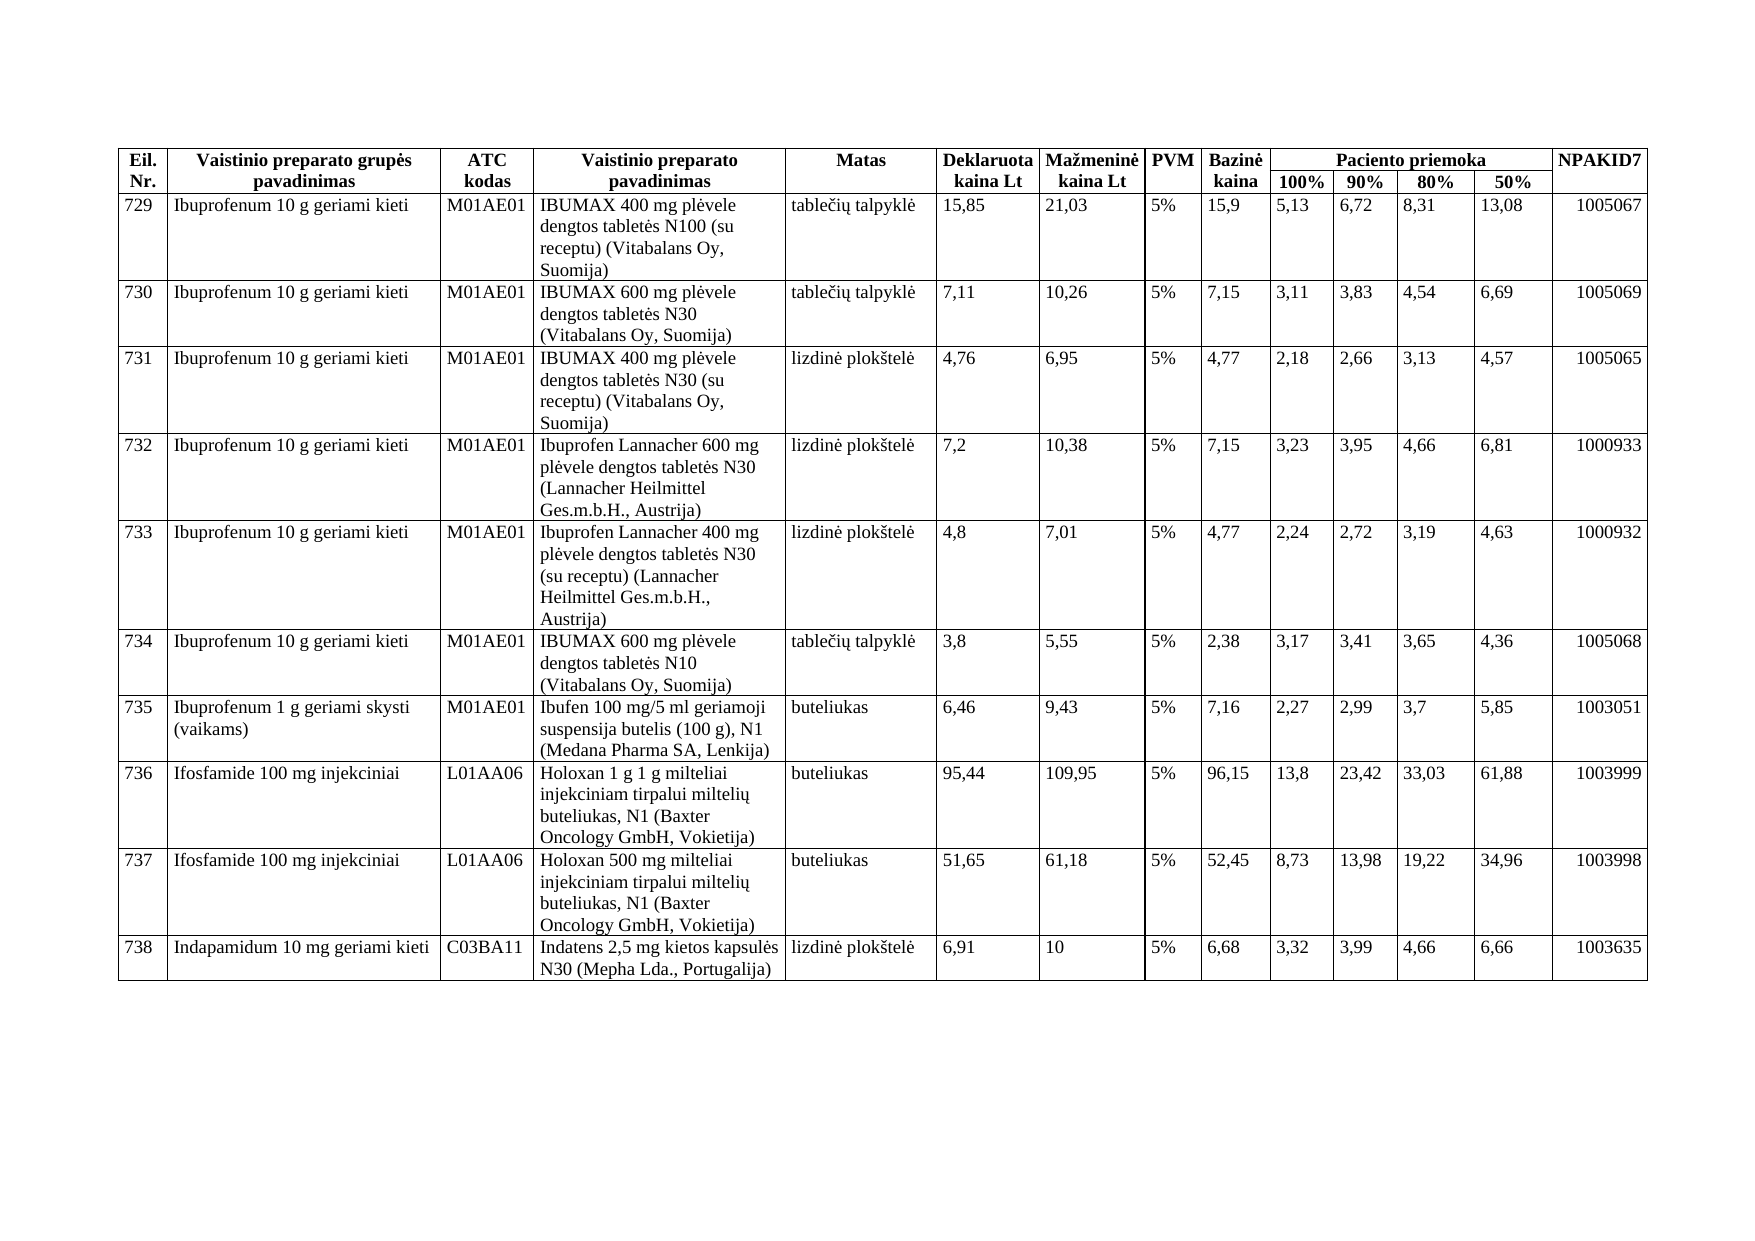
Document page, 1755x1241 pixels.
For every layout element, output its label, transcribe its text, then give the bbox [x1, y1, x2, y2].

table_cell tablečių talpyklė [786, 630, 936, 695]
table_cell Ibuprofenum 10 g geriami kieti [168, 434, 440, 520]
table_cell 729 [119, 194, 167, 280]
table_cell 6,91 [937, 936, 1039, 979]
table_cell Holoxan 500 mg milteliai injekciniam tirpalui miltelių buteliukas, N1 (Baxter Oncology GmbH, Vokietija) [534, 849, 785, 935]
table_cell 3,23 [1271, 434, 1333, 520]
table_cell 3,99 [1334, 936, 1397, 979]
table_cell 734 [119, 630, 167, 695]
table_cell 5% [1146, 194, 1201, 280]
table_cell 732 [119, 434, 167, 520]
table_cell lizdinė plokštelė [786, 936, 936, 979]
table_cell 3,17 [1271, 630, 1333, 695]
table_cell L01AA06 [441, 849, 533, 935]
table_cell Ibufen 100 mg/5 ml geriamoji suspensija butelis (100 g), N1 (Medana Pharma SA, Lenkija) [534, 696, 785, 761]
table_cell 4,77 [1202, 521, 1270, 629]
table_cell 33,03 [1398, 762, 1474, 848]
table_cell 3,19 [1398, 521, 1474, 629]
table_cell M01AE01 [441, 521, 533, 629]
table_cell IBUMAX 400 mg plėvele dengtos tabletės N30 (su receptu) (Vitabalans Oy, Suomija) [534, 347, 785, 433]
table_cell 6,68 [1202, 936, 1270, 979]
table_cell 10,26 [1040, 281, 1144, 346]
table_cell 7,01 [1040, 521, 1144, 629]
table_cell 1003999 [1553, 762, 1647, 848]
table_cell Ibuprofenum 10 g geriami kieti [168, 347, 440, 433]
table_cell 10,38 [1040, 434, 1144, 520]
table_cell 735 [119, 696, 167, 761]
table_cell Ibuprofenum 10 g geriami kieti [168, 281, 440, 346]
table_cell 96,15 [1202, 762, 1270, 848]
table_cell 1003998 [1553, 849, 1647, 935]
table_cell 5% [1146, 281, 1201, 346]
table_cell 5,85 [1475, 696, 1552, 761]
table_cell 731 [119, 347, 167, 433]
table_cell 733 [119, 521, 167, 629]
table_cell 50% [1475, 171, 1552, 193]
table_cell 15,9 [1202, 194, 1270, 280]
table_cell 4,63 [1475, 521, 1552, 629]
table_header Bazinė kaina Lt [1202, 149, 1270, 193]
table_header Vaistinio preparato pavadinimas [534, 149, 785, 193]
table_cell 6,72 [1334, 194, 1397, 280]
table_cell 3,7 [1398, 696, 1474, 761]
table_cell 7,15 [1202, 281, 1270, 346]
table_cell 1005068 [1553, 630, 1647, 695]
table_cell M01AE01 [441, 696, 533, 761]
table_cell 4,77 [1202, 347, 1270, 433]
table_cell 1003635 [1553, 936, 1647, 979]
table_cell 9,43 [1040, 696, 1144, 761]
table_cell 4,76 [937, 347, 1039, 433]
table_cell 23,42 [1334, 762, 1397, 848]
table_cell 5% [1146, 849, 1201, 935]
table_cell 7,16 [1202, 696, 1270, 761]
table_cell 90% [1334, 171, 1397, 193]
table_cell 3,65 [1398, 630, 1474, 695]
table_cell 61,18 [1040, 849, 1144, 935]
table_cell lizdinė plokštelė [786, 434, 936, 520]
table_cell IBUMAX 400 mg plėvele dengtos tabletės N100 (su receptu) (Vitabalans Oy, Suomija) [534, 194, 785, 280]
table_cell 2,99 [1334, 696, 1397, 761]
table_cell 6,46 [937, 696, 1039, 761]
table_cell 2,18 [1271, 347, 1333, 433]
table_cell 736 [119, 762, 167, 848]
table_cell 4,66 [1398, 936, 1474, 979]
table_cell 5,13 [1271, 194, 1333, 280]
table_cell 7,2 [937, 434, 1039, 520]
table_cell 19,22 [1398, 849, 1474, 935]
table_cell 80% [1398, 171, 1474, 193]
table_cell 2,27 [1271, 696, 1333, 761]
table_header Vaistinio preparato grupės pavadinimas [168, 149, 440, 193]
table_cell 7,15 [1202, 434, 1270, 520]
table_cell buteliukas [786, 849, 936, 935]
table_cell tablečių talpyklė [786, 281, 936, 346]
table_cell Indapamidum 10 mg geriami kieti [168, 936, 440, 979]
table_cell 3,83 [1334, 281, 1397, 346]
table_cell 3,11 [1271, 281, 1333, 346]
table_cell Indatens 2,5 mg kietos kapsulės N30 (Mepha Lda., Portugalija) [534, 936, 785, 979]
table_cell Holoxan 1 g 1 g milteliai injekciniam tirpalui miltelių buteliukas, N1 (Baxter Oncology GmbH, Vokietija) [534, 762, 785, 848]
table_cell Ibuprofenum 1 g geriami skysti (vaikams) [168, 696, 440, 761]
table_cell 8,73 [1271, 849, 1333, 935]
table_cell 6,95 [1040, 347, 1144, 433]
table_cell L01AA06 [441, 762, 533, 848]
table_header Mažmeninė kaina Lt [1040, 149, 1144, 193]
table_cell 5% [1146, 762, 1201, 848]
table_cell buteliukas [786, 696, 936, 761]
table_header ATC kodas [441, 149, 533, 193]
table_cell 2,72 [1334, 521, 1397, 629]
table_cell 730 [119, 281, 167, 346]
table_cell M01AE01 [441, 630, 533, 695]
table_cell 5% [1146, 434, 1201, 520]
table_cell 10 [1040, 936, 1144, 979]
table_cell C03BA11 [441, 936, 533, 979]
table_cell IBUMAX 600 mg plėvele dengtos tabletės N10 (Vitabalans Oy, Suomija) [534, 630, 785, 695]
table_cell M01AE01 [441, 347, 533, 433]
table_cell 5% [1146, 347, 1201, 433]
table_cell 5% [1146, 936, 1201, 979]
table_cell M01AE01 [441, 434, 533, 520]
table_cell lizdinė plokštelė [786, 347, 936, 433]
table_cell 4,36 [1475, 630, 1552, 695]
table_cell Ifosfamide 100 mg injekciniai [168, 849, 440, 935]
table_cell 7,11 [937, 281, 1039, 346]
table_cell IBUMAX 600 mg plėvele dengtos tabletės N30 (Vitabalans Oy, Suomija) [534, 281, 785, 346]
table_header Matas [786, 149, 936, 193]
table_cell 5% [1146, 696, 1201, 761]
table_cell 5% [1146, 521, 1201, 629]
table_cell lizdinė plokštelė [786, 521, 936, 629]
table_cell 13,98 [1334, 849, 1397, 935]
table_cell 5% [1146, 630, 1201, 695]
table_cell 21,03 [1040, 194, 1144, 280]
table_cell 1005067 [1553, 194, 1647, 280]
table_cell 1000932 [1553, 521, 1647, 629]
table_cell 52,45 [1202, 849, 1270, 935]
table_cell Ifosfamide 100 mg injekciniai [168, 762, 440, 848]
table_cell Ibuprofen Lannacher 400 mg plėvele dengtos tabletės N30 (su receptu) (Lannacher Heilmittel Ges.m.b.H., Austrija) [534, 521, 785, 629]
table_cell 8,31 [1398, 194, 1474, 280]
table_cell Ibuprofenum 10 g geriami kieti [168, 194, 440, 280]
table_cell 6,81 [1475, 434, 1552, 520]
table_cell 61,88 [1475, 762, 1552, 848]
table_cell 15,85 [937, 194, 1039, 280]
table_cell 34,96 [1475, 849, 1552, 935]
table_cell 3,8 [937, 630, 1039, 695]
table_header Deklaruota kaina Lt [937, 149, 1039, 193]
table_cell 4,57 [1475, 347, 1552, 433]
table_cell 95,44 [937, 762, 1039, 848]
table_cell Ibuprofenum 10 g geriami kieti [168, 630, 440, 695]
table_cell 5,55 [1040, 630, 1144, 695]
table_cell 737 [119, 849, 167, 935]
table_cell 4,8 [937, 521, 1039, 629]
table_header PVM [1146, 149, 1201, 193]
table_cell 3,95 [1334, 434, 1397, 520]
table_cell Ibuprofenum 10 g geriami kieti [168, 521, 440, 629]
table_cell Ibuprofen Lannacher 600 mg plėvele dengtos tabletės N30 (Lannacher Heilmittel Ges.m.b.H., Austrija) [534, 434, 785, 520]
table_cell 13,08 [1475, 194, 1552, 280]
table_cell 2,66 [1334, 347, 1397, 433]
table_cell buteliukas [786, 762, 936, 848]
table_cell 738 [119, 936, 167, 979]
table_header Eil. Nr. [119, 149, 167, 193]
table_cell 51,65 [937, 849, 1039, 935]
table_cell 2,24 [1271, 521, 1333, 629]
table_cell tablečių talpyklė [786, 194, 936, 280]
table_cell 13,8 [1271, 762, 1333, 848]
table_cell 3,41 [1334, 630, 1397, 695]
table_cell M01AE01 [441, 281, 533, 346]
table_cell 1005065 [1553, 347, 1647, 433]
table_cell 3,13 [1398, 347, 1474, 433]
table_cell 6,66 [1475, 936, 1552, 979]
table_cell 1005069 [1553, 281, 1647, 346]
table_cell 2,38 [1202, 630, 1270, 695]
table_cell 109,95 [1040, 762, 1144, 848]
table_header Paciento priemoka [1271, 149, 1552, 170]
table_cell 4,66 [1398, 434, 1474, 520]
table_header NPAKID7 [1553, 149, 1647, 193]
table_cell 100% [1271, 171, 1333, 193]
table_cell 1003051 [1553, 696, 1647, 761]
table_cell 3,32 [1271, 936, 1333, 979]
table_cell M01AE01 [441, 194, 533, 280]
table_cell 6,69 [1475, 281, 1552, 346]
table_cell 4,54 [1398, 281, 1474, 346]
table_cell 1000933 [1553, 434, 1647, 520]
